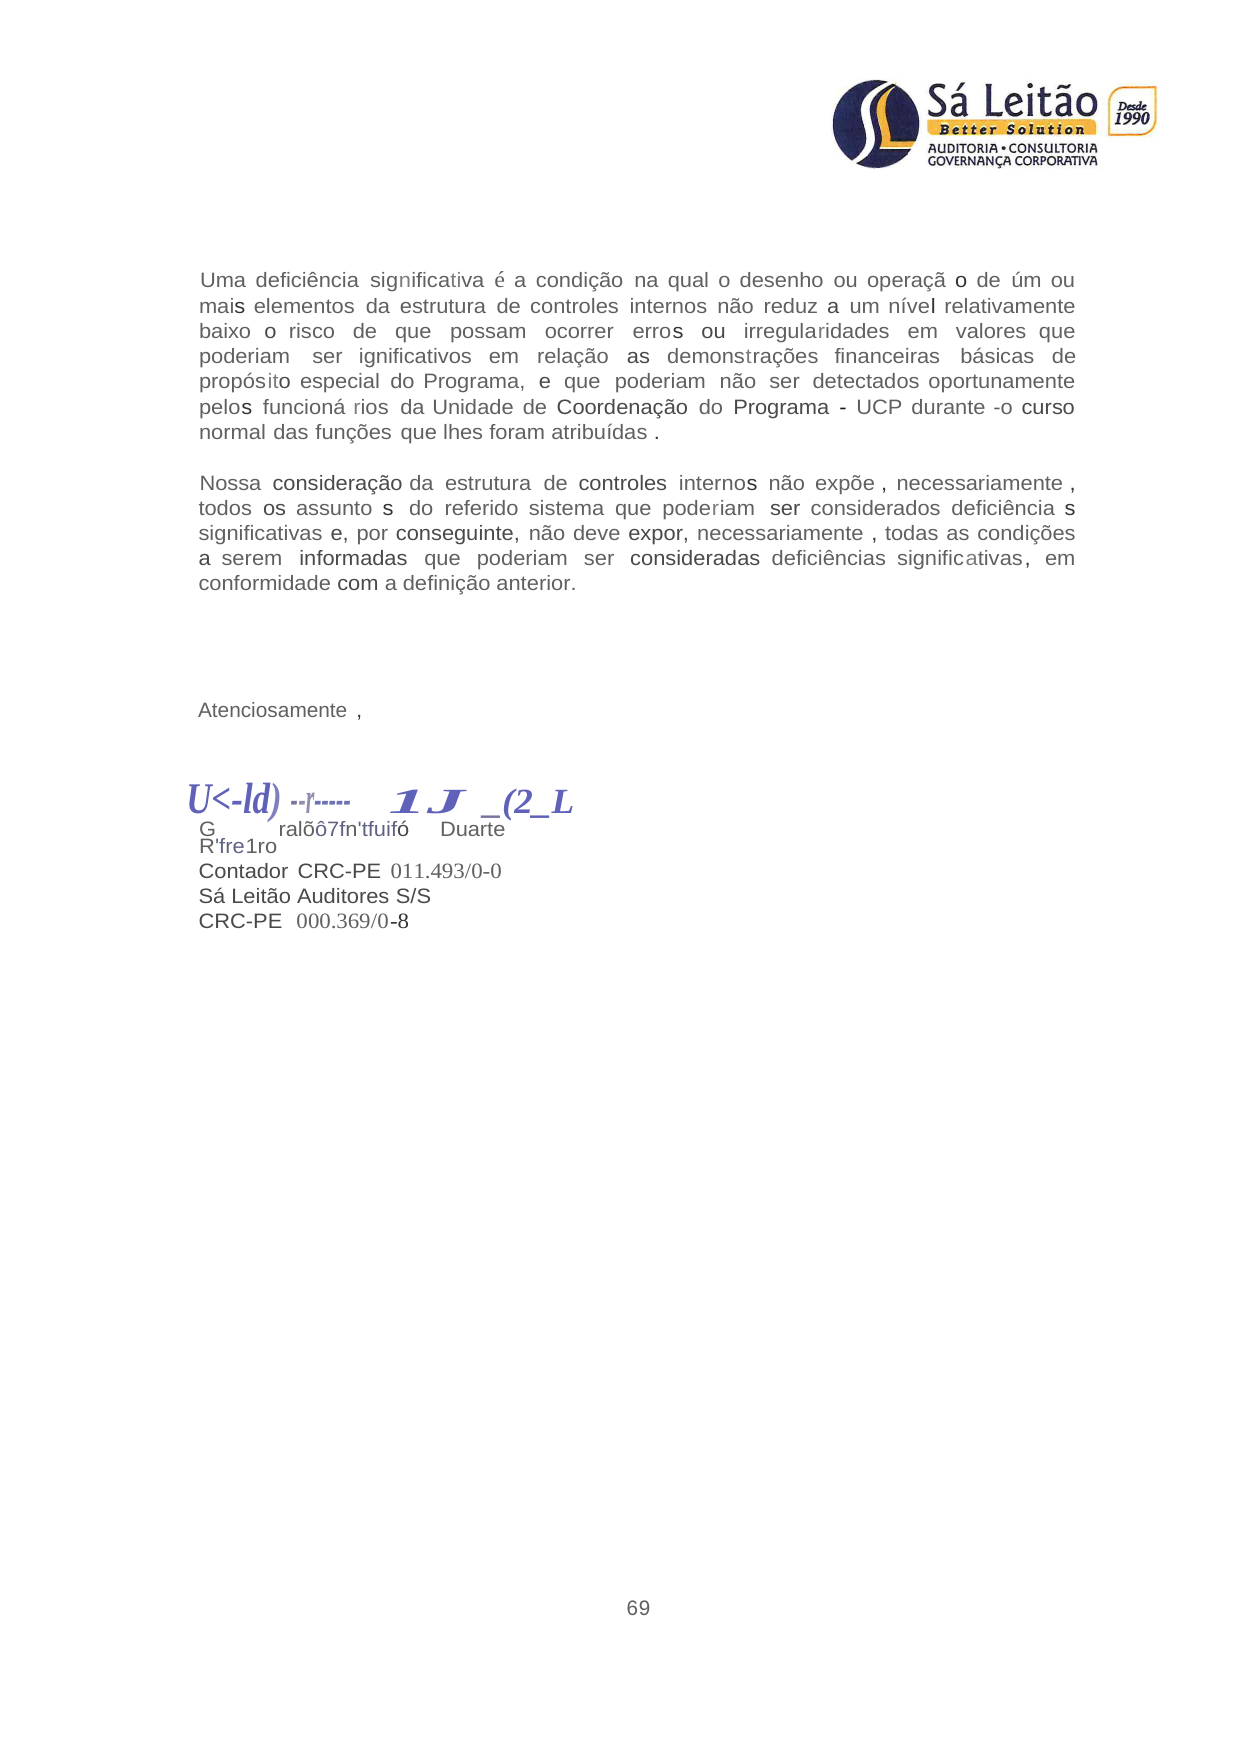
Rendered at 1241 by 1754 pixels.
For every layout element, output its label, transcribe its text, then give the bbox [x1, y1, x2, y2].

text U<-ld) --r----- 1J _(2_L [186, 776, 1169, 822]
text 69 [175, 1597, 1102, 1622]
picture [831, 78, 1158, 169]
text Nossa consideração da estrutura de controles internos não expõe , necessariamente , todos os assunto s do referido sistema que poderiam ser considerados deficiência s significativas e, por conseguinte, não deve expor, necessariamente , todas as condições a serem informadas que poderiam ser consideradas deficiências significativas, em conformidade com a definição anterior. [198, 471, 1076, 595]
text Atenciosamente , [198, 698, 364, 722]
text Sá Leitão Auditores S/S CRC-PE 000.369/0-8 [198, 884, 431, 934]
text Contador CRC-PE 011.493/0-0 [198, 858, 505, 883]
text G ralõô7fn'tfuifó Duarte R'fre1ro [199, 822, 505, 857]
text Uma deficiência significativa é a condição na qual o desenho ou operaçã o de úm ou mais elementos da estrutura de controles internos não reduz a um nível relativamente baixo o risco de que possam ocorrer erros ou irregularidades em valores que poderiam ser ignificativos em relação as demonstrações financeiras básicas de propósito especial do Programa, e que poderiam não ser detectados oportunamente pelos funcioná rios da Unidade de Coordenação do Programa - UCP durante -o curso normal das funções que lhes foram atribuídas . [199, 267, 1076, 443]
